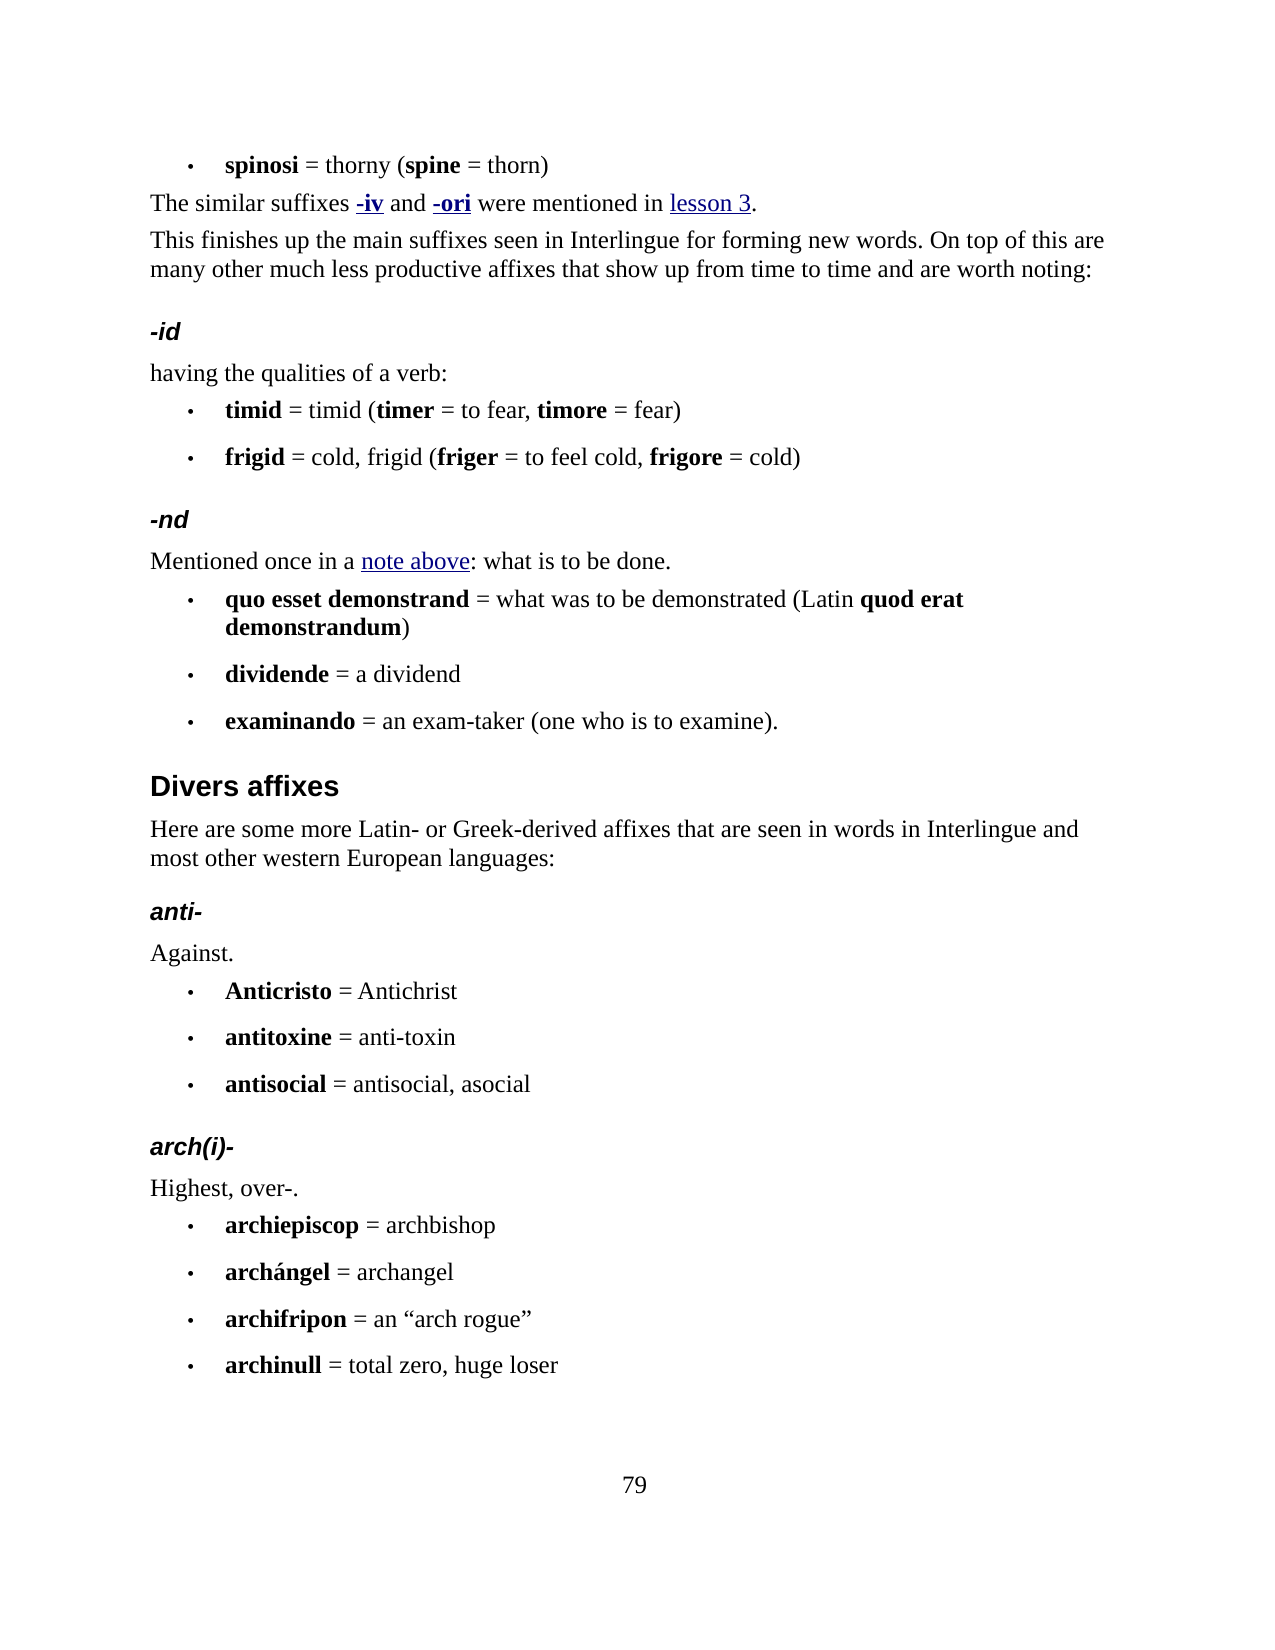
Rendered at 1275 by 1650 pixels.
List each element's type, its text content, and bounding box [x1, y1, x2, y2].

list archifripon = an “arch rogue” [187, 1304, 1125, 1333]
subtitle anti- [150, 897, 1125, 926]
list spinosi = thorny (spine = thorn) [187, 150, 1125, 179]
subtitle -nd [150, 505, 1125, 533]
list antisocial = antisocial, asocial [187, 1069, 1125, 1098]
list antitoxine = anti-toxin [187, 1022, 1125, 1051]
text The similar suffixes -iv and -ori were mentioned in lesson 3. [150, 188, 1125, 216]
text Mentioned once in a note above: what is to be done. [150, 546, 1125, 575]
list frigid = cold, frigid (friger = to feel cold, frigore = cold) [187, 442, 1125, 471]
text Highest, over-. [150, 1173, 1125, 1202]
list Anticristo = Antichrist [187, 976, 1125, 1004]
list archángel = archangel [187, 1257, 1125, 1286]
text Against. [150, 938, 1125, 967]
text having the qualities of a verb: [150, 358, 1125, 387]
list archiepiscop = archbishop [187, 1211, 1125, 1239]
subtitle -id [150, 317, 1125, 345]
list archinull = total zero, huge loser [187, 1351, 1125, 1379]
list timid = timid (timer = to fear, timore = fear) [187, 396, 1125, 424]
subtitle Divers affixes [150, 768, 1125, 802]
text Here are some more Latin- or Greek-derived affixes that are seen in words in Interlingue and most other western European languages: [150, 814, 1125, 872]
list examinando = an exam-taker (one who is to examine). [187, 706, 1125, 734]
list quo esset demonstrand = what was to be demonstrated (Latin quod erat demonstrandum) [187, 584, 1125, 641]
subtitle arch(i)- [150, 1132, 1125, 1160]
list dividende = a dividend [187, 659, 1125, 688]
text This finishes up the main suffixes seen in Interlingue for forming new words. On top of this are many other much less productive affixes that show up from time to time and are worth noting: [150, 225, 1125, 283]
